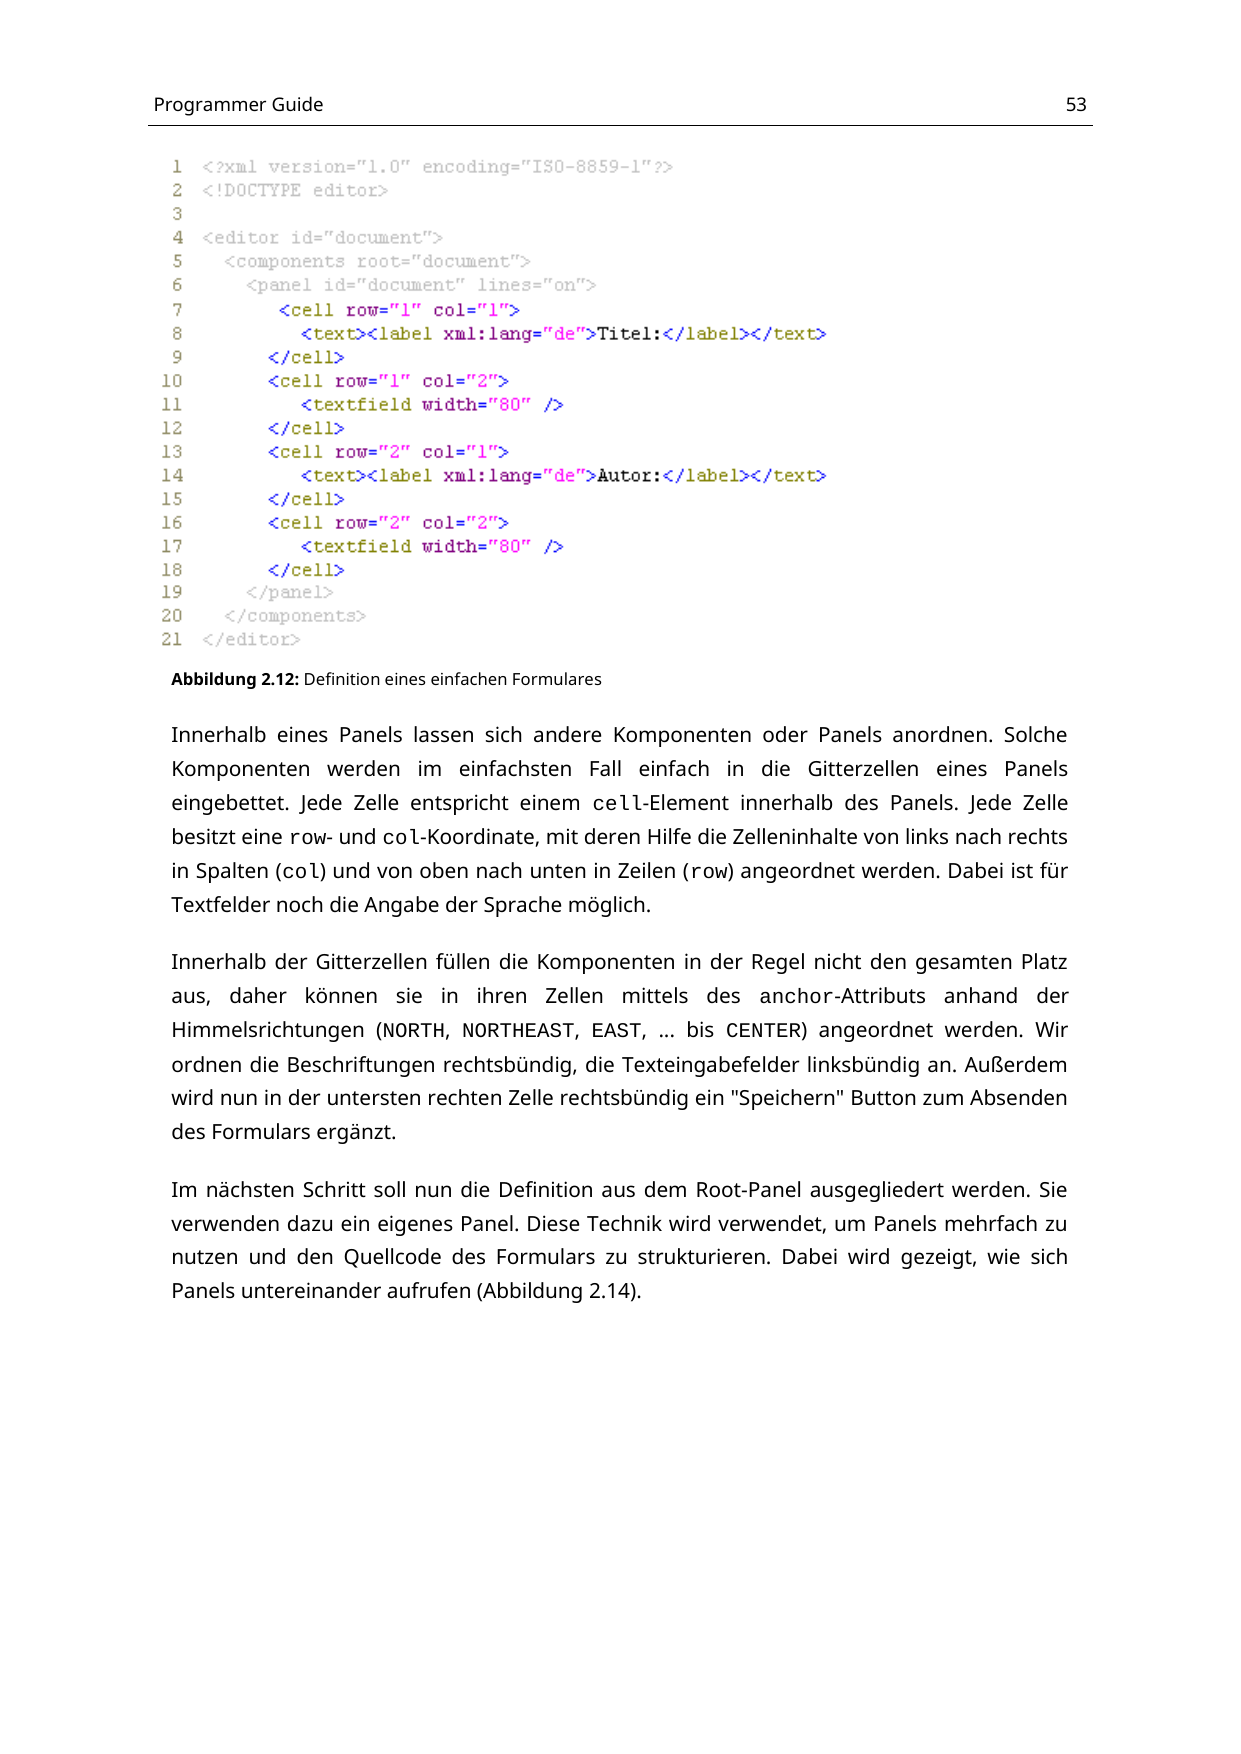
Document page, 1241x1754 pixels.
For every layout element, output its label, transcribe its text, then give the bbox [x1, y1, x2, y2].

text Im nächsten Schritt soll nun die Definition aus dem Root-Panel ausgegliedert werden. Sie verwenden dazu ein eigenes Panel. Diese Technik wird verwendet, um Panels mehrfach zu nutzen und den Quellcode des Formulars zu strukturieren. Dabei wird gezeigt, wie sich Panels untereinander aufrufen (Abbildung 2.14). [171, 1175, 1069, 1304]
text Abbildung 2.12: Definition eines einfachen Formulares [171, 652, 868, 691]
text Innerhalb der Gitterzellen füllen die Komponenten in der Regel nicht den gesamten Platz aus, daher können sie in ihren Zellen mittels des anchor-Attributs anhand der Himmelsrichtungen (NORTH, NORTHEAST, EAST, ... bis CENTER) angeordnet werden. Wir ordnen die Beschriftungen rechtsbündig, die Texteingabefelder linksbündig an. Außerdem wird nun in der untersten rechten Zelle rechtsbündig ein "Speichern" Button zum Absenden des Formulars ergänzt. [171, 947, 1069, 1146]
text Innerhalb eines Panels lassen sich andere Komponenten oder Panels anordnen. Solche Komponenten werden im einfachsten Fall einfach in die Gitterzellen eines Panels eingebettet. Jede Zelle entspricht einem cell-Element innerhalb des Panels. Jede Zelle besitzt eine row- und col-Koordinate, mit deren Hilfe die Zelleninhalte von links nach rechts in Spalten (col) und von oben nach unten in Zeilen (row) angeordnet werden. Dabei ist für Textfelder noch die Angabe der Sprache möglich. [148, 154, 1069, 918]
